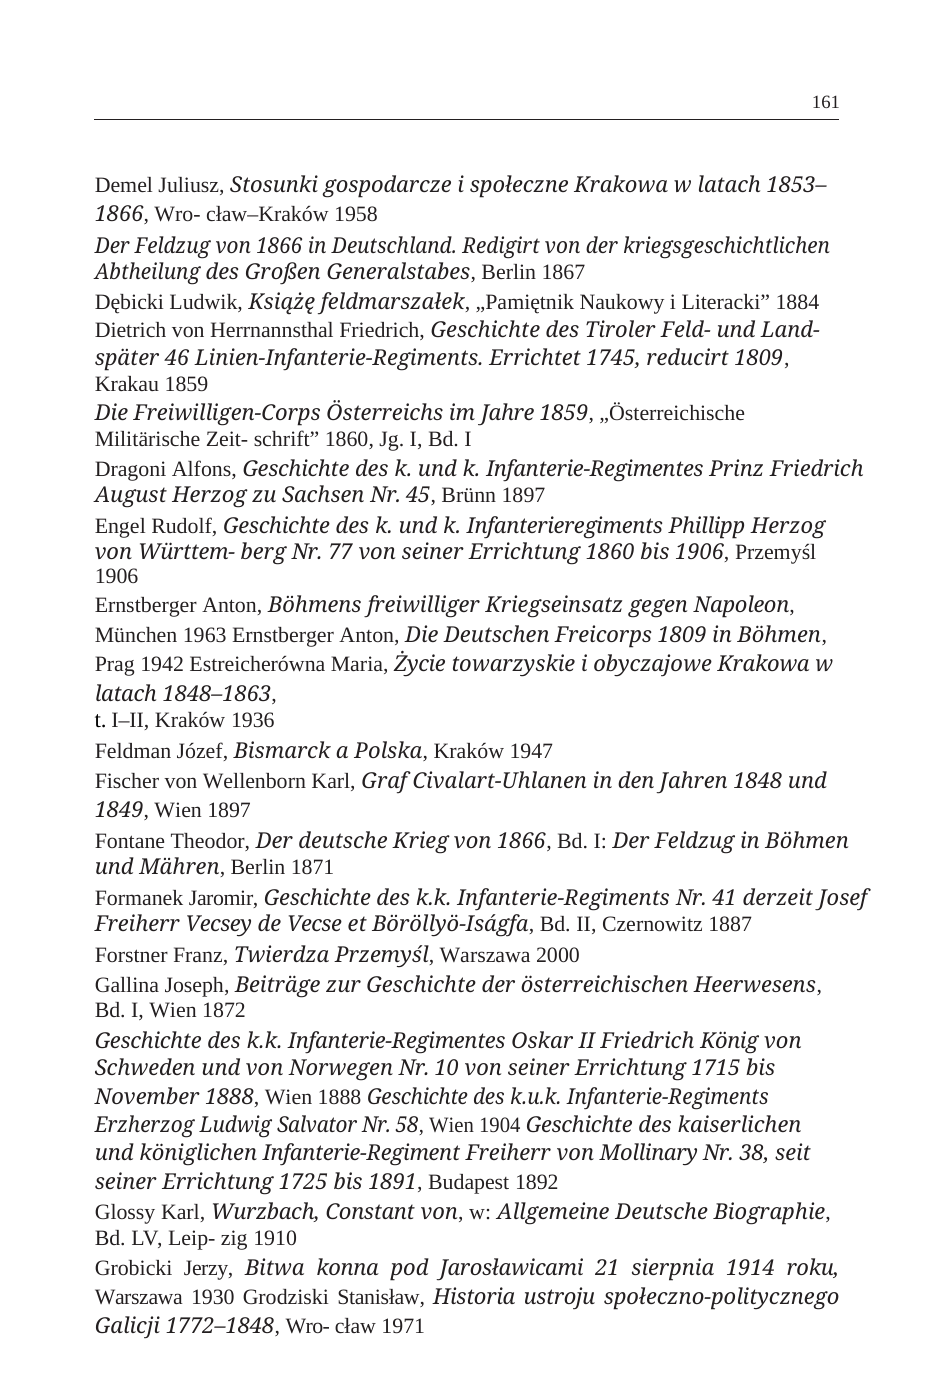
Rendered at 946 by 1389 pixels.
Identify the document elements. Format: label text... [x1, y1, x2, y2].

text Dębicki Ludwik, Książę feldmarszałek, „Pamiętnik Naukowy i Literacki” 1884 Dietrich von Herrnannsthal Friedrich, Geschichte des Tiroler Feld- und Land- später 46 Linien-Infanterie-Regiments. Errichtet 1745, reducirt 1809, Krakau 1859 [94, 287, 840, 396]
text Forstner Franz, Twierdza Przemyśl, Warszawa 2000 [94, 939, 879, 968]
text Gallina Joseph, Beiträge zur Geschichte der österreichischen Heerwesens, Bd. I, Wien 1872 [94, 969, 848, 1023]
list I–II, Kraków 1936 [94, 708, 879, 733]
text Geschichte des k.k. Infanterie-Regimentes Oskar II Friedrich König von Schweden und von Norwegen Nr. 10 von seiner Errichtung 1715 bis November 1888, Wien 1888 Geschichte des k.u.k. Infanterie-Regiments Erzherzog Ludwig Salvator Nr. 58, Wien 1904 Geschichte des kaiserlichen und königlichen Infanterie-Regiment Freiherr von Mollinary Nr. 38, seit seiner Errichtung 1725 bis 1891, Budapest 1892 [94, 1026, 841, 1196]
text Feldman Józef, Bismarck a Polska, Kraków 1947 [94, 735, 879, 764]
text Demel Juliusz, Stosunki gospodarcze i społeczne Krakowa w latach 1853–1866, Wro- cław–Kraków 1958 [94, 169, 879, 228]
text Fontane Theodor, Der deutsche Krieg von 1866, Bd. I: Der Feldzug in Böhmen und Mähren, Berlin 1871 [94, 827, 879, 881]
text Dragoni Alfons, Geschichte des k. und k. Infanterie-Regimentes Prinz Friedrich August Herzog zu Sachsen Nr. 45, Brünn 1897 [94, 455, 879, 509]
text Engel Rudolf, Geschichte des k. und k. Infanterieregiments Phillipp Herzog von Württem- berg Nr. 77 von seiner Errichtung 1860 bis 1906, Przemyśl 1906 [94, 512, 840, 588]
text Glossy Karl, Wurzbach, Constant von, w: Allgemeine Deutsche Biographie, Bd. LV, Leip- zig 1910 [94, 1196, 840, 1250]
text Die Freiwilligen-Corps Österreichs im Jahre 1859, „Österreichische Militärische Zeit- schrift” 1860, Jg. I, Bd. I [94, 397, 848, 451]
text Ernstberger Anton, Böhmens freiwilliger Kriegseinsatz gegen Napoleon, München 1963 Ernstberger Anton, Die Deutschen Freicorps 1809 in Böhmen, Prag 1942 Estreicherówna Maria, Życie towarzyskie i obyczajowe Krakowa w latach 1848–1863, [94, 589, 840, 708]
text Fischer von Wellenborn Karl, Graf Civalart-Uhlanen in den Jahren 1848 und 1849, Wien 1897 [94, 765, 840, 823]
text Formanek Jaromir, Geschichte des k.k. Infanterie-Regiments Nr. 41 derzeit Josef Freiherr Vecsey de Vecse et Böröllyö-Iságfa, Bd. II, Czernowitz 1887 [94, 884, 879, 938]
text Der Feldzug von 1866 in Deutschland. Redigirt von der kriegsgeschichtlichen Abtheilung des Großen Generalstabes, Berlin 1867 [94, 232, 848, 285]
text Grobicki Jerzy, Bitwa konna pod Jarosławicami 21 sierpnia 1914 roku, Warszawa 1930 Grodziski Stanisław, Historia ustroju społeczno-politycznego Galicji 1772–1848, Wro- cław 1971 [94, 1252, 840, 1340]
